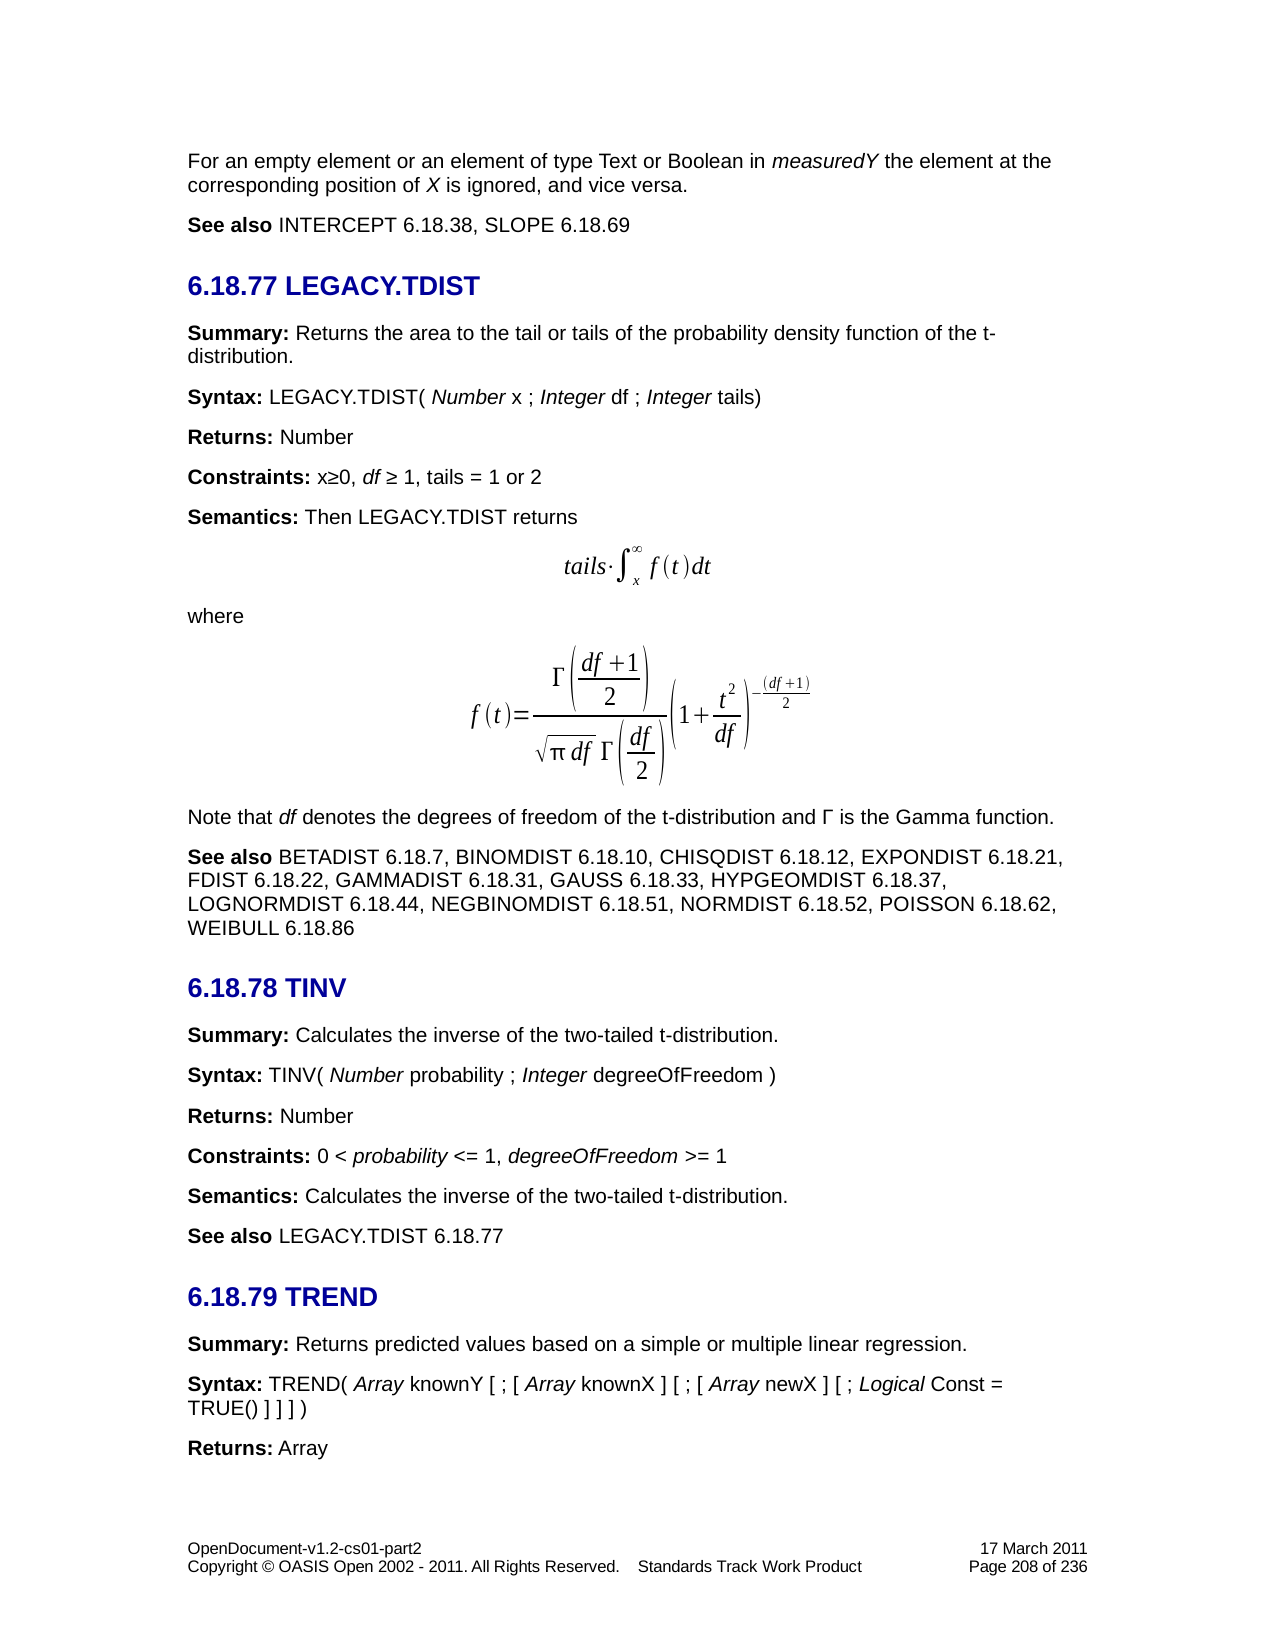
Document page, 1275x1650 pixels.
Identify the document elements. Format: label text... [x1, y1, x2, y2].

text Syntax: LEGACY.TDIST( Number x ; Integer df ; Integer tails) [187, 385, 1088, 409]
text For an empty element or an element of type Text or Boolean in measuredY the element at the corresponding position of X is ignored, and vice versa. [187, 150, 1088, 197]
text Returns: Array [187, 1436, 1088, 1460]
text Summary: Calculates the inverse of the two-tailed t-distribution. [187, 1024, 1088, 1047]
text Constraints: x≥0, df ≥ 1, tails = 1 or 2 [187, 466, 1088, 489]
text See also LEGACY.TDIST 6.18.77 [187, 1225, 1088, 1248]
subtitle LEGACY.TDIST [187, 271, 1088, 301]
text Summary: Returns the area to the tail or tails of the probability density function of the t-distribution. [187, 321, 1088, 368]
text Returns: Number [187, 1104, 1088, 1128]
text Note that df denotes the degrees of freedom of the t-distribution and Γ is the Gamma function. [187, 805, 1088, 829]
subtitle TINV [187, 973, 1088, 1003]
text See also BETADIST 6.18.7, BINOMDIST 6.18.10, CHISQDIST 6.18.12, EXPONDIST 6.18.21, FDIST 6.18.22, GAMMADIST 6.18.31, GAUSS 6.18.33, HYPGEOMDIST 6.18.37, LOGNORMDIST 6.18.44, NEGBINOMDIST 6.18.51, NORMDIST 6.18.52, POISSON 6.18.62, WEIBULL 6.18.86 [187, 845, 1088, 939]
text Syntax: TREND( Array knownY [ ; [ Array knownX ] [ ; [ Array newX ] [ ; Logical Const = TRUE() ] ] ] ) [187, 1373, 1088, 1420]
text Constraints: 0 < probability <= 1, degreeOfFreedom >= 1 [187, 1144, 1088, 1168]
text where [187, 604, 1088, 628]
text Syntax: TINV( Number probability ; Integer degreeOfFreedom ) [187, 1064, 1088, 1087]
text Semantics: Calculates the inverse of the two-tailed t-distribution. [187, 1184, 1088, 1208]
text Semantics: Then LEGACY.TDIST returns [187, 506, 1088, 529]
text Summary: Returns predicted values based on a simple or multiple linear regression. [187, 1332, 1088, 1356]
subtitle TREND [187, 1282, 1088, 1312]
text Returns: Number [187, 425, 1088, 449]
text See also INTERCEPT 6.18.38, SLOPE 6.18.69 [187, 214, 1088, 237]
